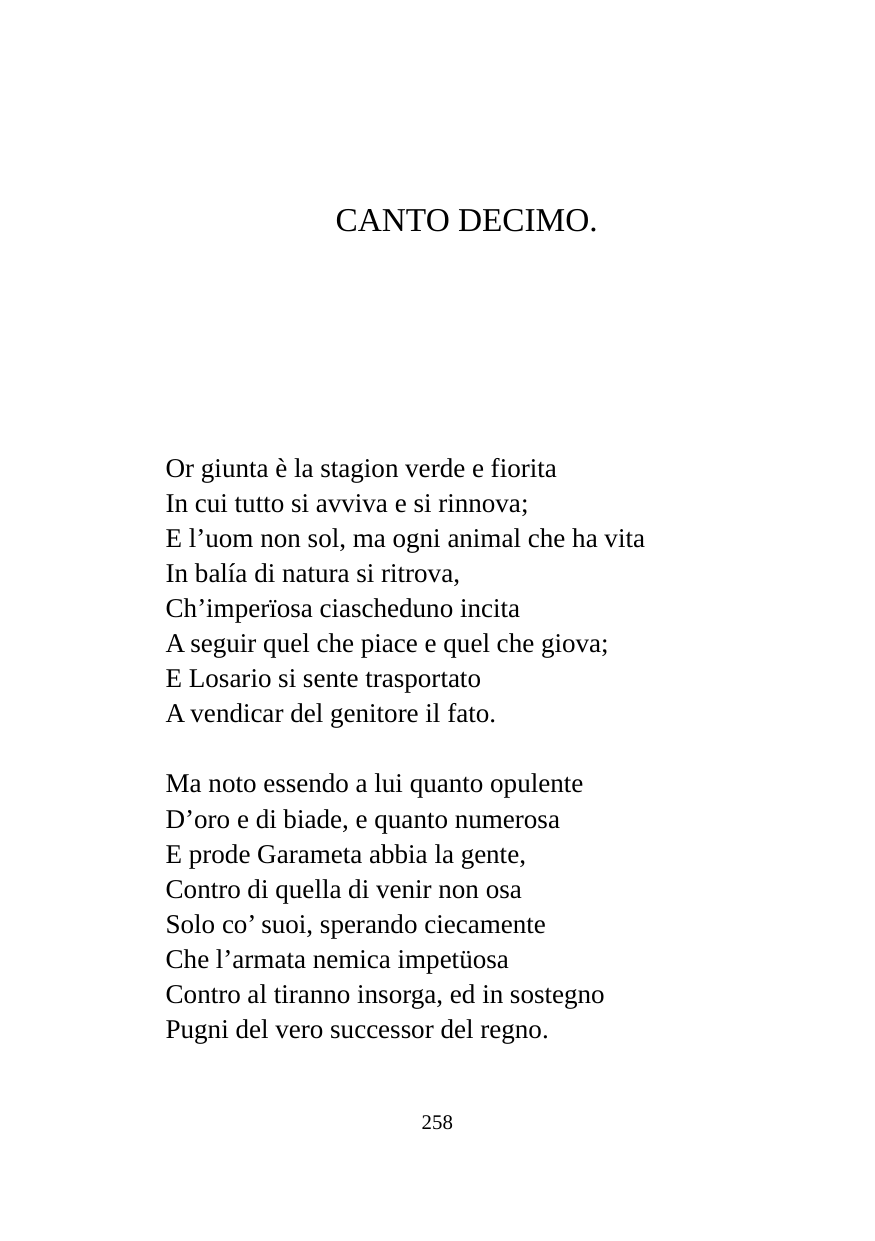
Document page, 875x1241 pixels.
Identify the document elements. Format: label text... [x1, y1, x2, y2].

text Che l’armata nemica impetüosa [165, 943, 768, 974]
text Pugni del vero successor del regno. [165, 1013, 768, 1044]
subtitle CANTO DECIMO. [165, 201, 768, 239]
text Solo co’ suoi, sperando ciecamente [165, 908, 768, 939]
text A vendicar del genitore il fato. [165, 697, 768, 728]
text Ch’imperïosa ciascheduno incita [165, 592, 768, 623]
text A seguir quel che piace e quel che giova; [165, 627, 768, 658]
text Contro al tiranno insorga, ed in sostegno [165, 978, 768, 1009]
text E Losario si sente trasportato [165, 662, 768, 693]
text In balía di natura si ritrova, [165, 557, 768, 588]
text Or giunta è la stagion verde e fiorita [165, 452, 768, 483]
text Ma noto essendo a lui quanto opulente [165, 768, 768, 799]
text D’oro e di biade, e quanto numerosa [165, 803, 768, 834]
text Contro di quella di venir non osa [165, 873, 768, 904]
text In cui tutto si avviva e si rinnova; [165, 487, 768, 518]
text E prode Garameta abbia la gente, [165, 838, 768, 869]
text E l’uom non sol, ma ogni animal che ha vita [165, 522, 768, 553]
